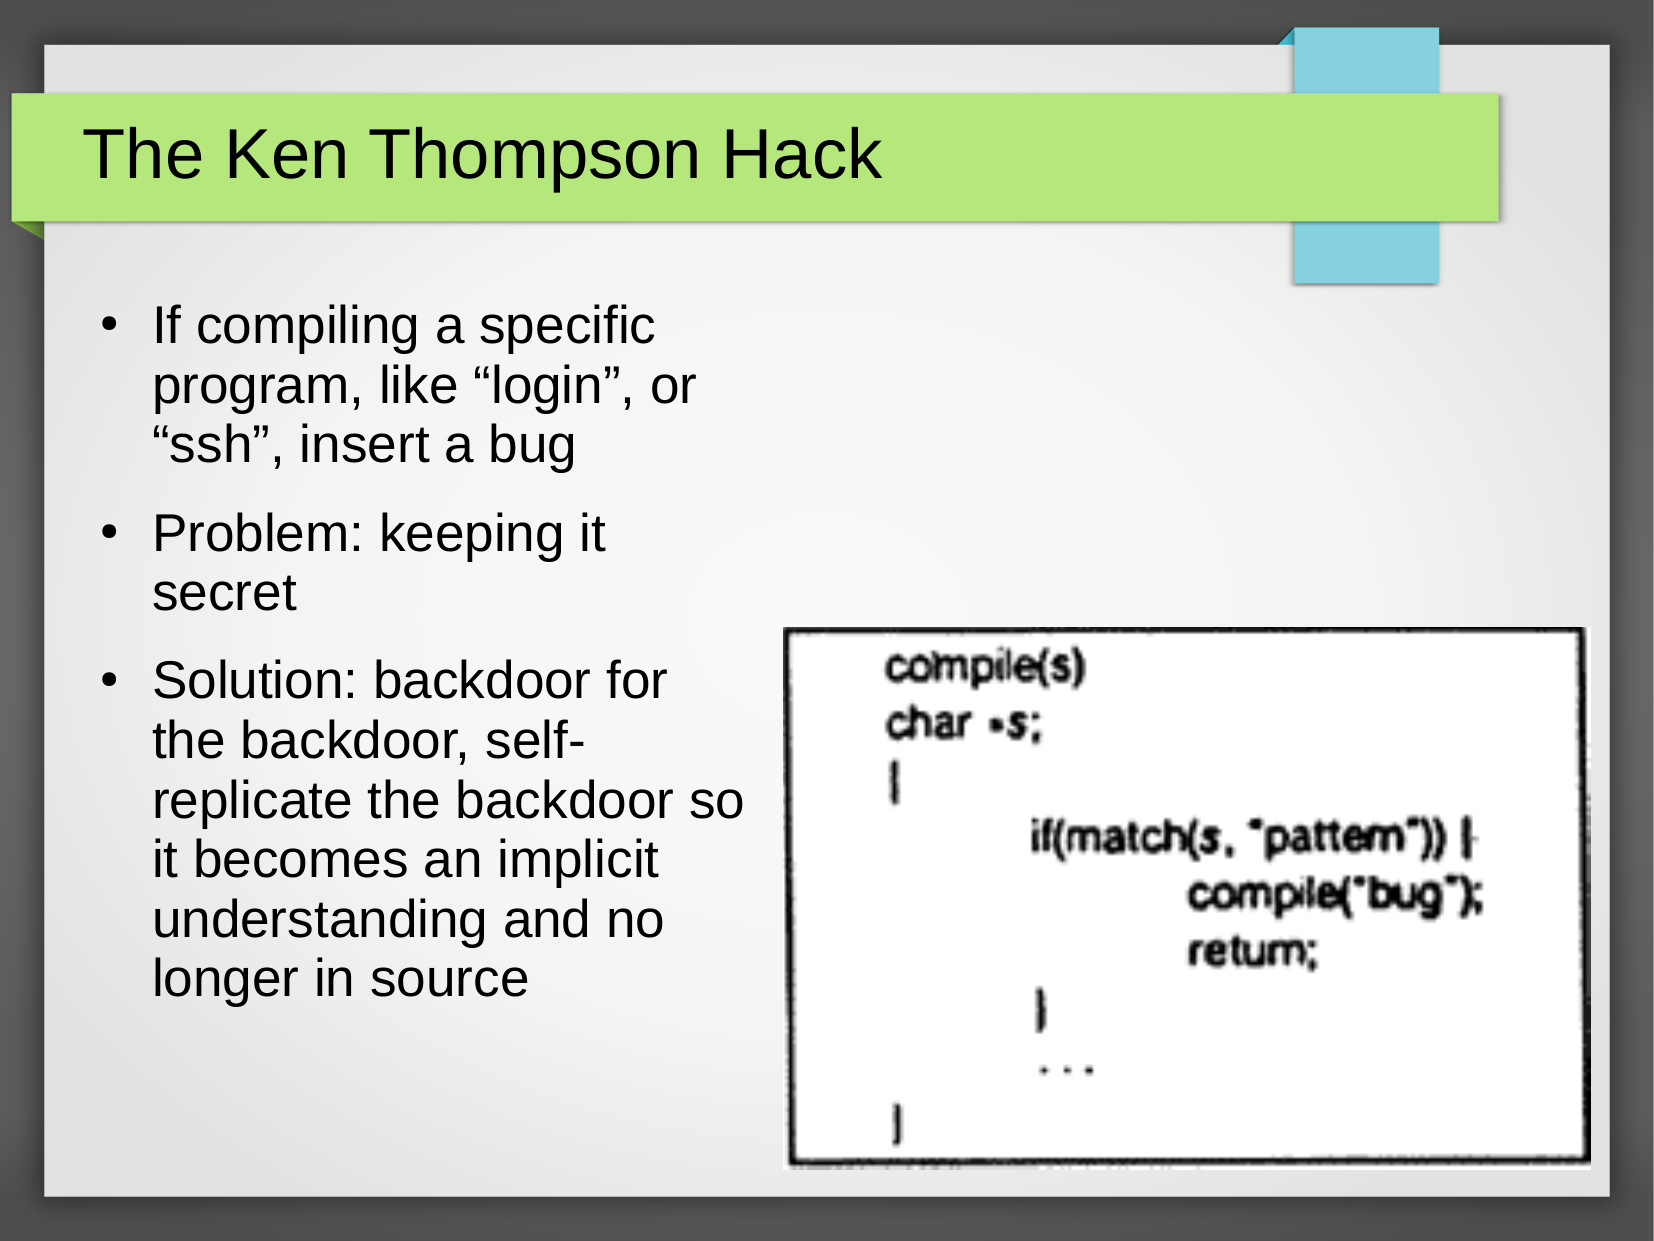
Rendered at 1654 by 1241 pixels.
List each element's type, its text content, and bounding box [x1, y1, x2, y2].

picture [0, 0, 1654, 1241]
list If compiling a specific program, like “login”, or “ssh”, insert a bug Problem: keeping it secret Solution: backdoor for the backdoor, self-replicate the backdoor so it becomes an implicit understanding and no longer in source [82, 295, 751, 1015]
title The Ken Thompson Hack [82, 94, 1264, 213]
